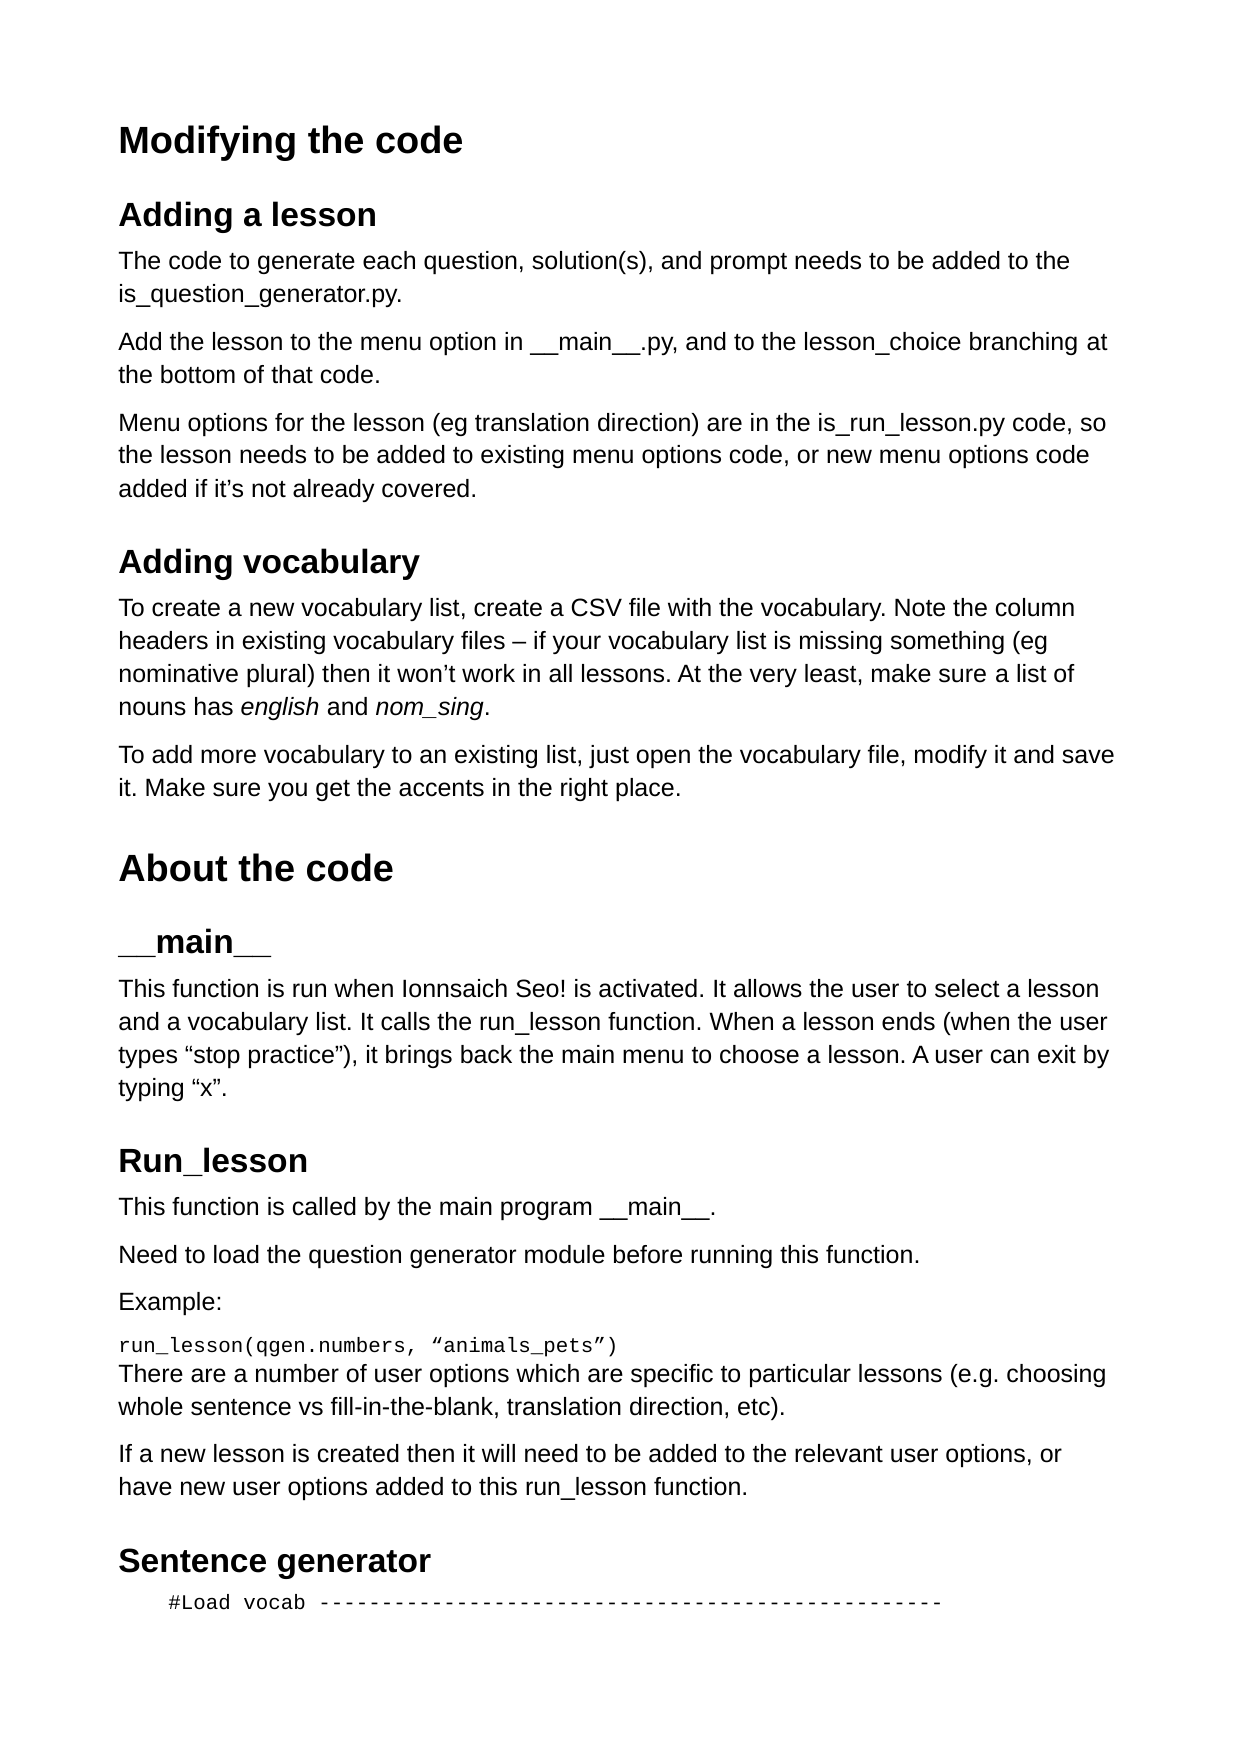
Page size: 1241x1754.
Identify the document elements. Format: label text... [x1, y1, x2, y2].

text This function is run when Ionnsaich Seo! is activated. It allows the user to select a lesson and a vocabulary list. It calls the run_lesson function. When a lesson ends (when the user types “stop practice”), it brings back the main menu to choose a lesson. A user can exit by typing “x”. [118, 973, 1122, 1101]
subtitle About the code [118, 845, 1122, 889]
subtitle Adding a lesson [118, 195, 1122, 234]
text #Load vocab -------------------------------------------------- [118, 1592, 1122, 1616]
text There are a number of user options which are specific to particular lessons (e.g. choosing whole sentence vs fill-in-the-blank, translation direction, etc). [118, 1359, 1122, 1420]
subtitle Adding vocabulary [118, 542, 1122, 581]
text Need to load the question generator module before running this function. [118, 1240, 1122, 1268]
text run_lesson(qgen.numbers, “animals_pets”) [118, 1335, 1122, 1359]
text Example: [118, 1287, 1122, 1316]
text If a new lesson is created then it will need to be added to the relevant user options, or have new user options added to this run_lesson function. [118, 1439, 1122, 1501]
text To add more vocabulary to an existing list, just open the vocabulary file, modify it and save it. Make sure you get the accents in the right place. [118, 740, 1122, 802]
subtitle Run_lesson [118, 1141, 1122, 1180]
text Menu options for the lesson (eg translation direction) are in the is_run_lesson.py code, so the lesson needs to be added to existing menu options code, or new menu options code added if it’s not already covered. [118, 407, 1122, 502]
text The code to generate each question, solution(s), and prompt needs to be added to the is_question_generator.py. [118, 246, 1122, 308]
subtitle Sentence generator [118, 1541, 1122, 1579]
text To create a new vocabulary list, create a CSV file with the vocabulary. Note the column headers in existing vocabulary files – if your vocabulary list is missing something (eg nominative plural) then it won’t work in all lessons. At the very least, make sure a list of nouns has english and nom_sing. [118, 593, 1122, 721]
subtitle __main__ [118, 922, 1122, 961]
subtitle Modifying the code [118, 118, 1122, 162]
text This function is called by the main program __main__. [118, 1192, 1122, 1221]
text Add the lesson to the menu option in __main__.py, and to the lesson_choice branching at the bottom of that code. [118, 327, 1122, 389]
